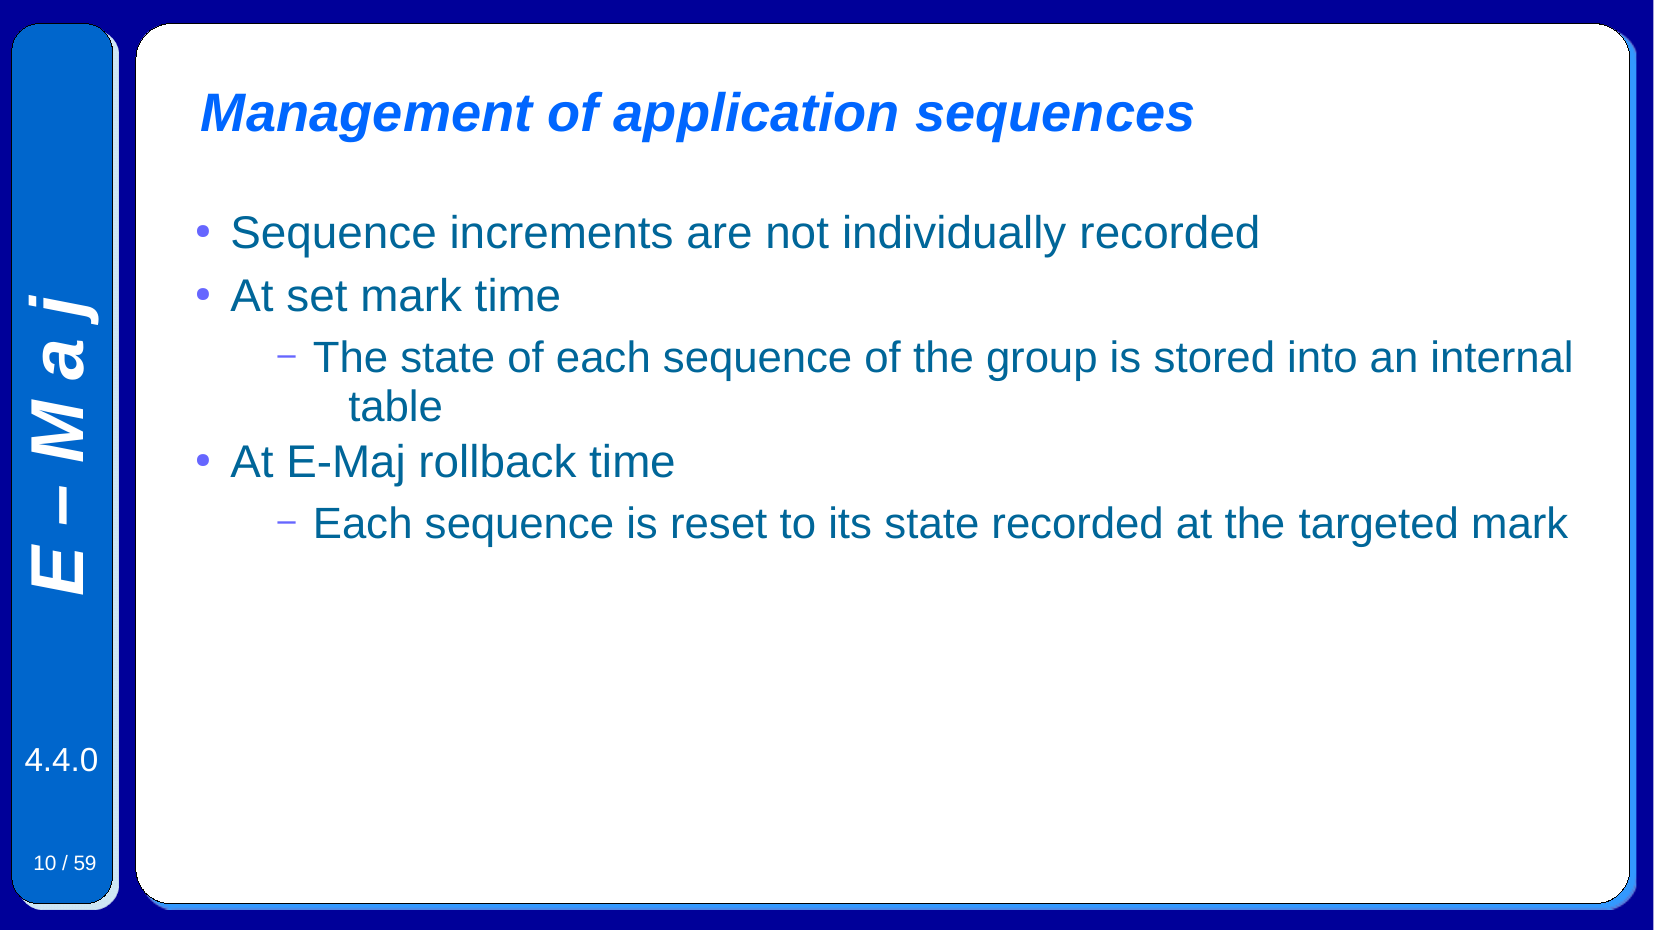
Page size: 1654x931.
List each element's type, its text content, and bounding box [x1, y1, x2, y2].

list Sequence increments are not individually recorded At set mark time The state of each sequence of the group is stored into an internal table At E-Maj rollback time Each sequence is reset to its state recorded at the targeted mark [177, 206, 1587, 827]
title Management of application sequences [200, 34, 1575, 191]
